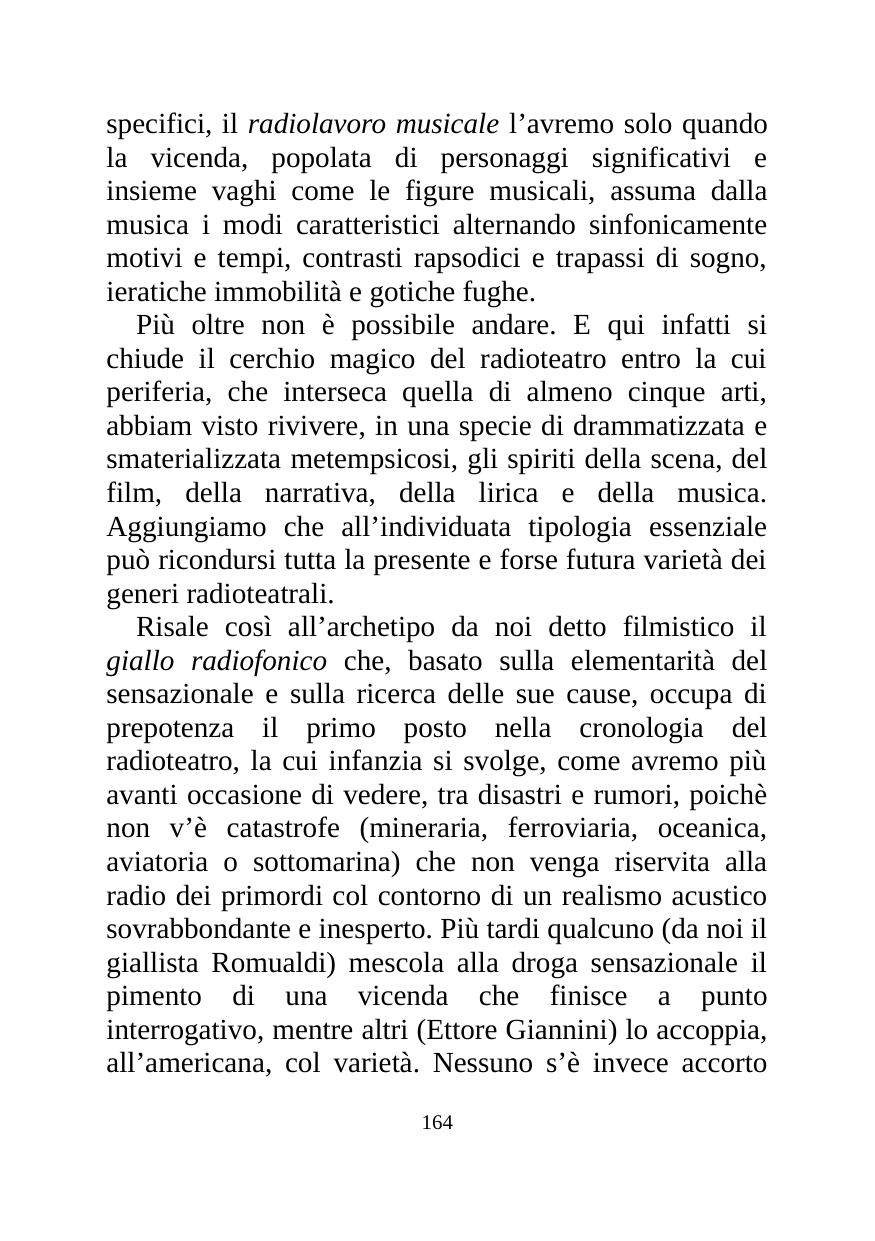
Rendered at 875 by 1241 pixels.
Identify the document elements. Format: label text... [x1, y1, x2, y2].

text Risale così all’archetipo da noi detto filmistico il giallo radiofonico che, basato sulla elementarità del sensazionale e sulla ricerca delle sue cause, occupa di prepotenza il primo posto nella cronologia del radioteatro, la cui infanzia si svolge, come avremo più avanti occasione di vedere, tra disastri e rumori, poichè non v’è catastrofe (mineraria, ferroviaria, oceanica, aviatoria o sottomarina) che non venga riservita alla radio dei primordi col contorno di un realismo acustico sovrabbondante e inesperto. Più tardi qualcuno (da noi il giallista Romualdi) mescola alla droga sensazionale il pimento di una vicenda che finisce a punto interrogativo, mentre altri (Ettore Giannini) lo accoppia, all’americana, col varietà. Nessuno s’è invece accorto [106, 609, 768, 1079]
text specifici, il radiolavoro musicale l’avremo solo quando la vicenda, popolata di personaggi significativi e insieme vaghi come le figure musicali, assuma dalla musica i modi caratteristici alternando sinfonicamente motivi e tempi, contrasti rapsodici e trapassi di sogno, ieratiche immobilità e gotiche fughe. [106, 106, 768, 307]
text Più oltre non è possibile andare. E qui infatti si chiude il cerchio magico del radioteatro entro la cui periferia, che interseca quella di almeno cinque arti, abbiam visto rivivere, in una specie di drammatizzata e smaterializzata metempsicosi, gli spiriti della scena, del film, della narrativa, della lirica e della musica. Aggiungiamo che all’individuata tipologia essenziale può ricondursi tutta la presente e forse futura varietà dei generi radioteatrali. [106, 307, 768, 609]
